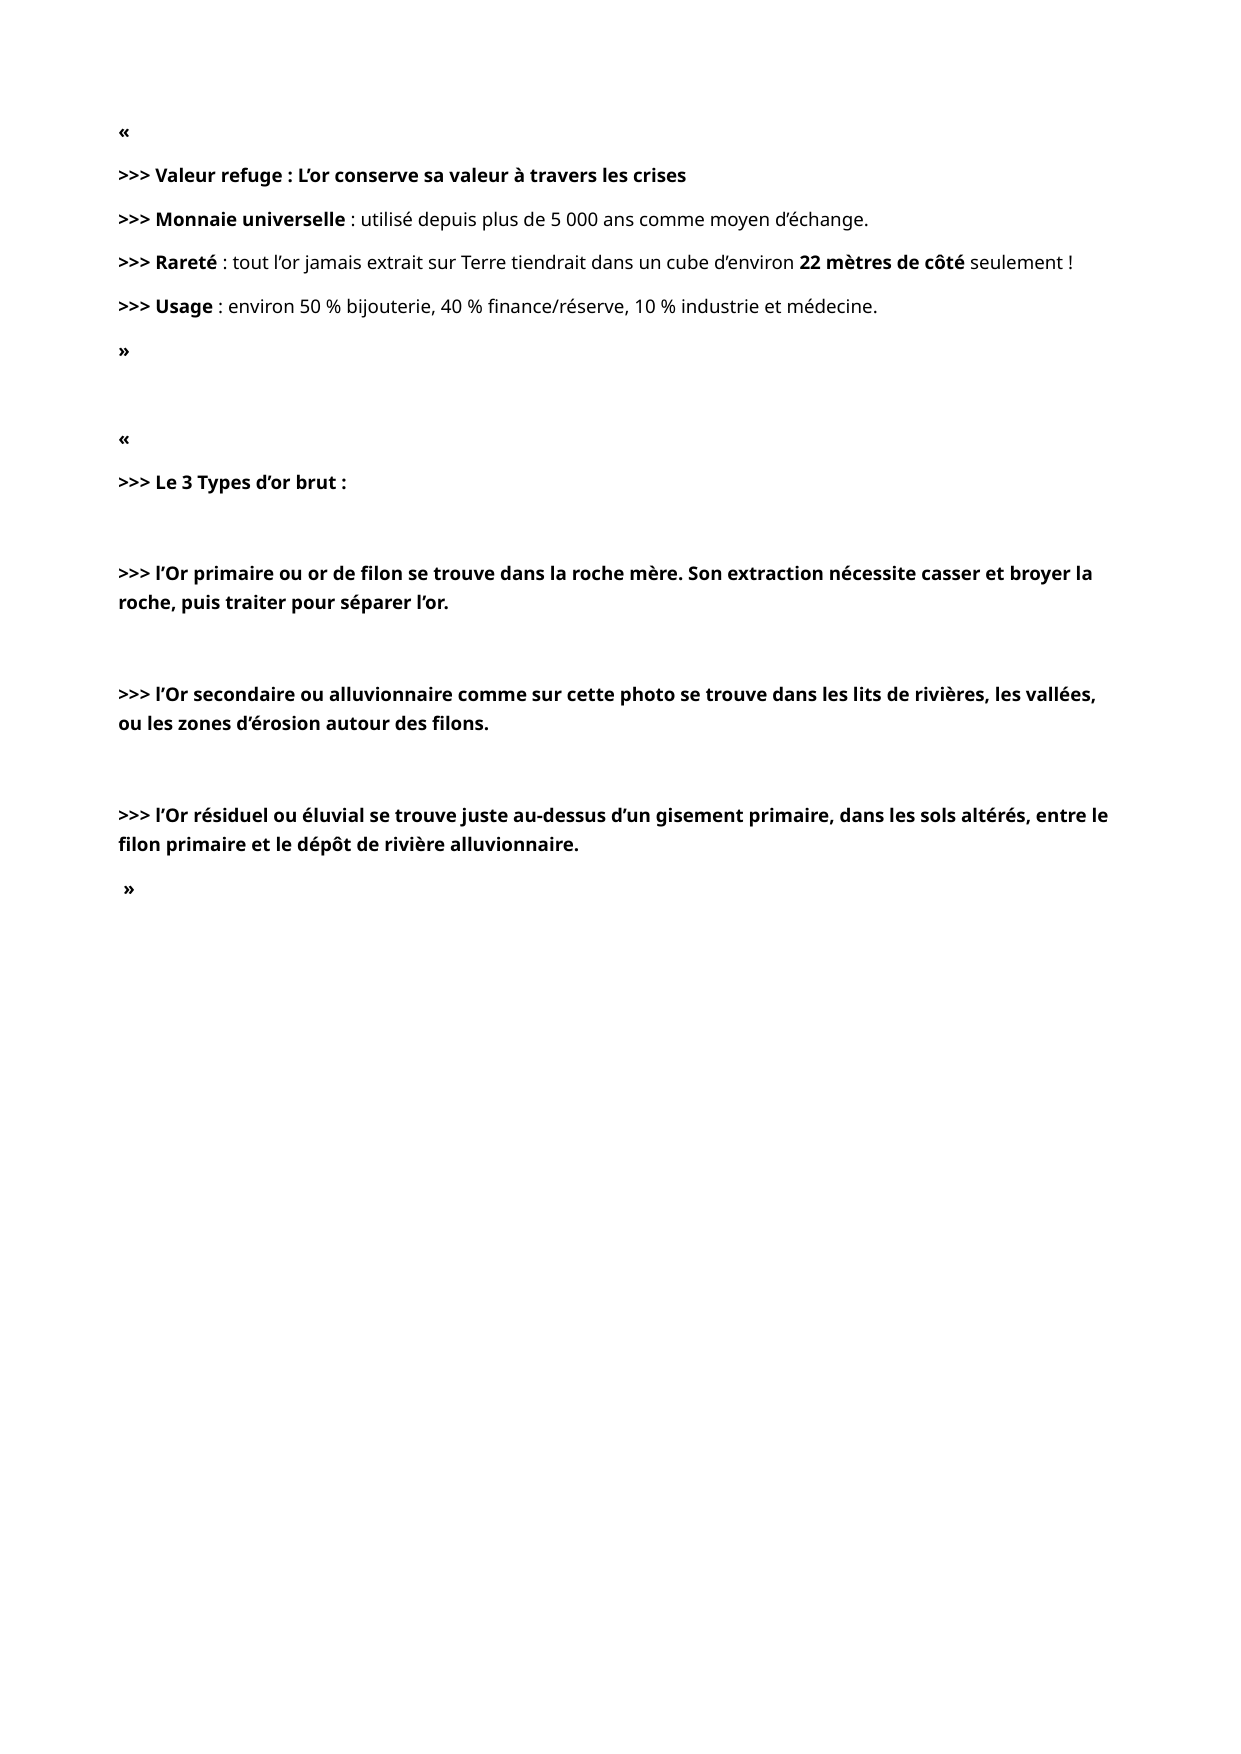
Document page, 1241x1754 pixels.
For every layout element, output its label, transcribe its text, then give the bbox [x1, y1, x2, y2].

text >>> Valeur refuge : L’or conserve sa valeur à travers les crises [118, 162, 1122, 187]
text >>> Usage : environ 50 % bijouterie, 40 % finance/réserve, 10 % industrie et médecine. [118, 293, 1122, 319]
text » [118, 337, 1122, 363]
text >>> Monnaie universelle : utilisé depuis plus de 5 000 ans comme moyen d’échange. [118, 206, 1122, 231]
text >>> l’Or résiduel ou éluvial se trouve juste au-dessus d’un gisement primaire, dans les sols altérés, entre le filon primaire et le dépôt de rivière alluvionnaire. [118, 802, 1122, 857]
text « [118, 425, 1122, 451]
text >>> l’Or secondaire ou alluvionnaire comme sur cette photo se trouve dans les lits de rivières, les vallées, ou les zones d’érosion autour des filons. [118, 681, 1122, 736]
text >>> Rareté : tout l’or jamais extrait sur Terre tiendrait dans un cube d’environ 22 mètres de côté seulement ! [118, 250, 1122, 275]
text >>> l’Or primaire ou or de filon se trouve dans la roche mère. Son extraction nécessite casser et broyer la roche, puis traiter pour séparer l’or. [118, 560, 1122, 615]
text » [118, 875, 1122, 901]
text >>> Le 3 Types d’or brut : [118, 469, 1122, 494]
text « [118, 118, 1122, 144]
